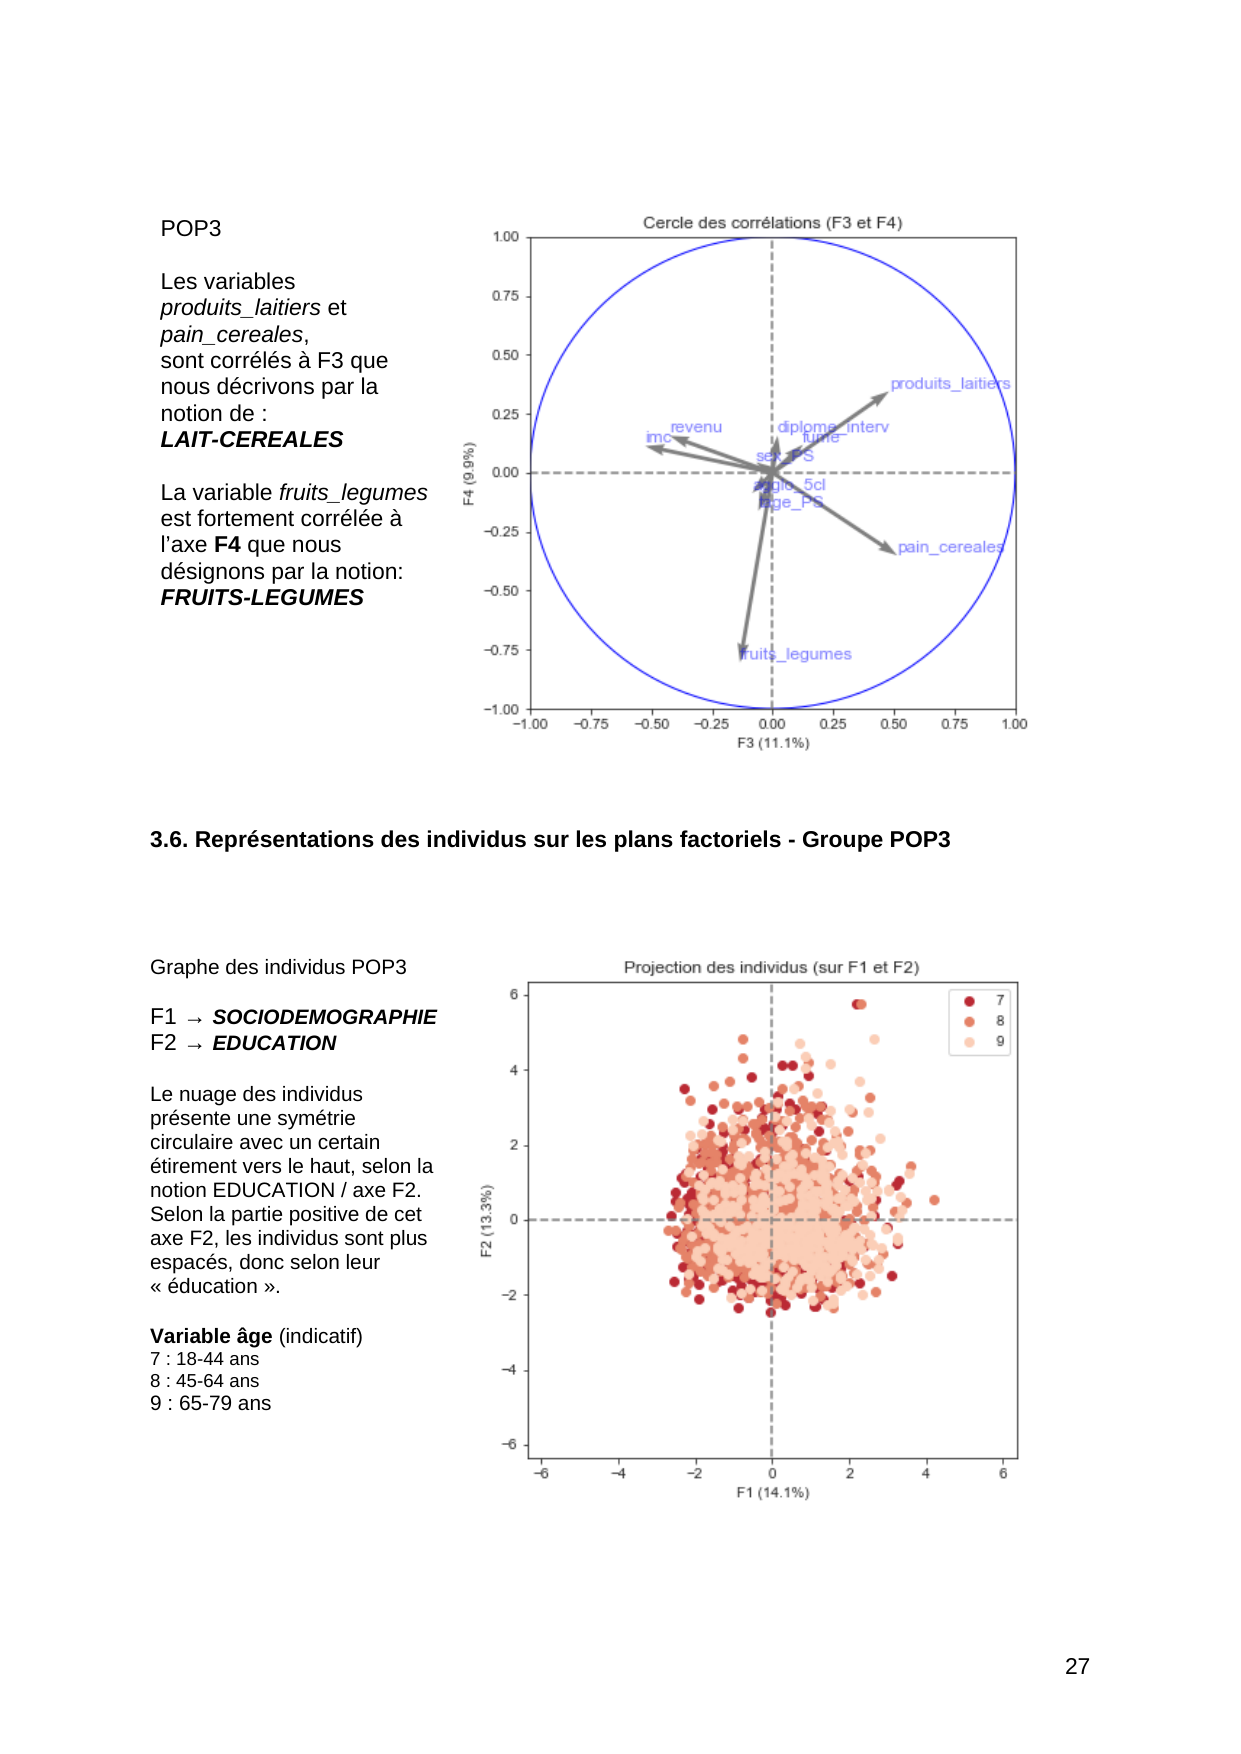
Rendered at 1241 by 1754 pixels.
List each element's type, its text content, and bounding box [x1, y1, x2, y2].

text 3.6. Représentations des individus sur les plans factoriels - Groupe POP3 [150, 826, 1090, 852]
table_header Graphe des individus POP3 F1 → SOCIODEMOGRAPHIE F2 → EDUCATION Le nuage des individus présente une symétrie circulaire avec un certain étirement vers le haut, selon la notion EDUCATION / axe F2. Selon la partie positive de cet axe F2, les individus sont plus espacés, donc selon leur « éducation ». Variable âge (indicatif) 7 : 18-44 ans 8 : 45-64 ans 9 : 65-79 ans [151, 907, 441, 1563]
table_cell POP3 Les variables produits_laitiers et pain_cereales, sont corrélés à F3 que nous décrivons par la notion de : LAIT-CEREALES La variable fruits_legumes est fortement corrélée à l’axe F4 que nous désignons par la notion: FRUITS-LEGUMES [151, 152, 441, 824]
picture [452, 162, 1078, 787]
picture [449, 907, 1080, 1537]
table_cell [443, 152, 1086, 824]
table_header [443, 907, 1086, 1563]
